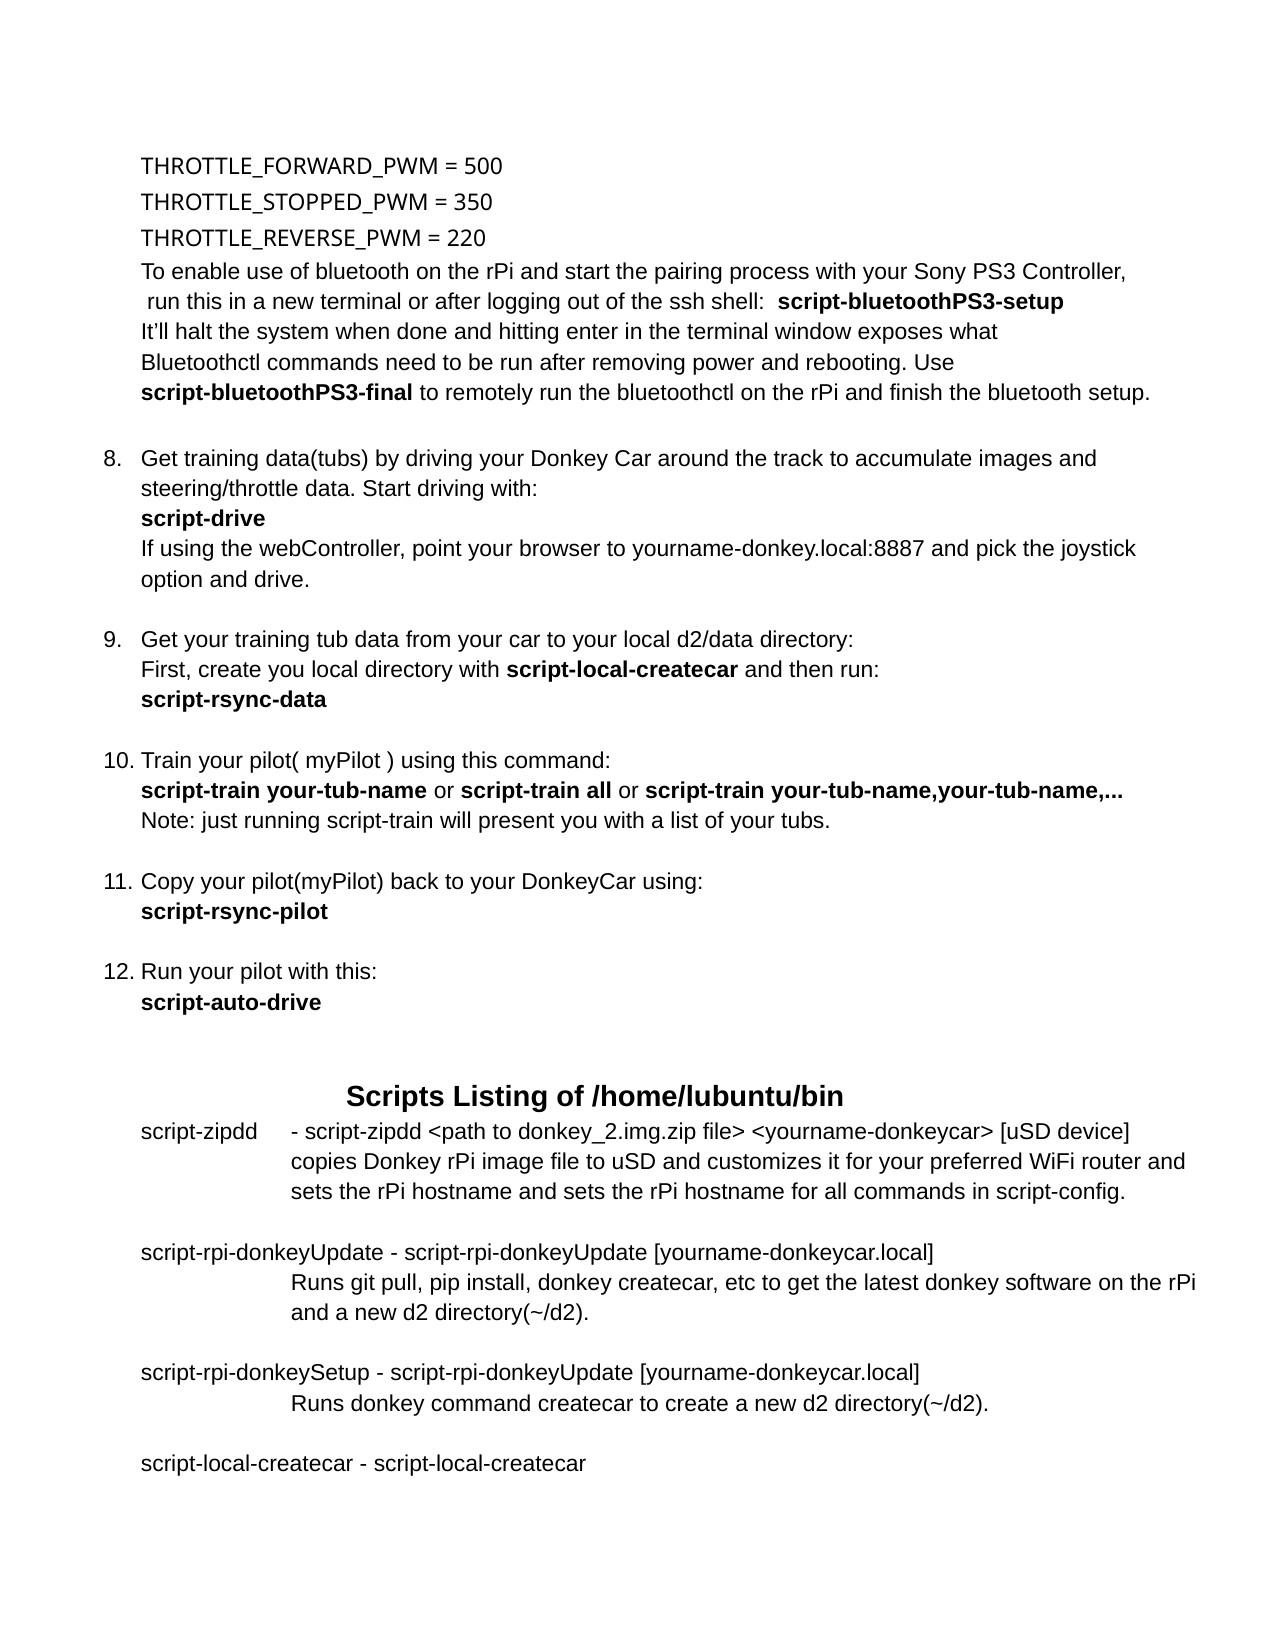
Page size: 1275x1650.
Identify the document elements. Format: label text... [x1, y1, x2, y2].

text Note: just running script-train will present you with a list of your tubs. [141, 807, 1200, 834]
text Runs donkey command createcar to create a new d2 directory(~/d2). [291, 1389, 1200, 1416]
text script-rsync-data [141, 686, 1200, 713]
text script-drive [141, 505, 1200, 532]
text Runs git pull, pip install, donkey createcar, etc to get the latest donkey software on the rPi and a new d2 directory(~/d2). [291, 1269, 1200, 1325]
text script-rsync-pilot [141, 898, 1200, 924]
text script-local-createcar - script-local-createcar [141, 1450, 1200, 1476]
list Get training data(tubs) by driving your Donkey Car around the track to accumulate images and steering/throttle data. Start driving with: [103, 445, 1200, 501]
text script-bluetoothPS3-final to remotely run the bluetoothctl on the rPi and finish the bluetooth setup. [66, 379, 1200, 405]
list Run your pilot with this: [103, 958, 1200, 985]
text Bluetoothctl commands need to be run after removing power and rebooting. Use [66, 348, 1200, 375]
list Copy your pilot(myPilot) back to your DonkeyCar using: [103, 868, 1200, 894]
text It’ll halt the system when done and hitting enter in the terminal window exposes what [66, 318, 1200, 344]
text To enable use of bluetooth on the rPi and start the pairing process with your Sony PS3 Controller, [66, 258, 1200, 284]
text run this in a new terminal or after logging out of the ssh shell: script-bluetoothPS3-setup [66, 288, 1200, 314]
text script-rpi-donkeySetup - script-rpi-donkeyUpdate [yourname-donkeycar.local] [141, 1359, 1200, 1386]
text script-auto-drive [141, 988, 1200, 1015]
text copies Donkey rPi image file to uSD and customizes it for your preferred WiFi router and sets the rPi hostname and sets the rPi hostname for all commands in script-config. [291, 1148, 1200, 1204]
list Train your pilot( myPilot ) using this command: [103, 747, 1200, 773]
text script-train your-tub-name or script-train all or script-train your-tub-name,your-tub-name,... [141, 777, 1200, 803]
text script-zipdd - script-zipdd <path to donkey_2.img.zip file> <yourname-donkeycar> [uSD device] [141, 1118, 1200, 1144]
text If using the webController, point your browser to yourname-donkey.local:8887 and pick the joystick option and drive. [141, 535, 1200, 592]
text script-rpi-donkeyUpdate - script-rpi-donkeyUpdate [yourname-donkeycar.local] [141, 1238, 1200, 1265]
text Scripts Listing of /home/lubuntu/bin [0, 1079, 1200, 1113]
text THROTTLE_FORWARD_PWM = 500 [141, 150, 1200, 181]
text THROTTLE_STOPPED_PWM = 350 [141, 186, 1200, 217]
text THROTTLE_REVERSE_PWM = 220 [141, 222, 1200, 253]
text First, create you local directory with script-local-createcar and then run: [66, 656, 1200, 683]
list Get your training tub data from your car to your local d2/data directory: [103, 626, 1200, 652]
